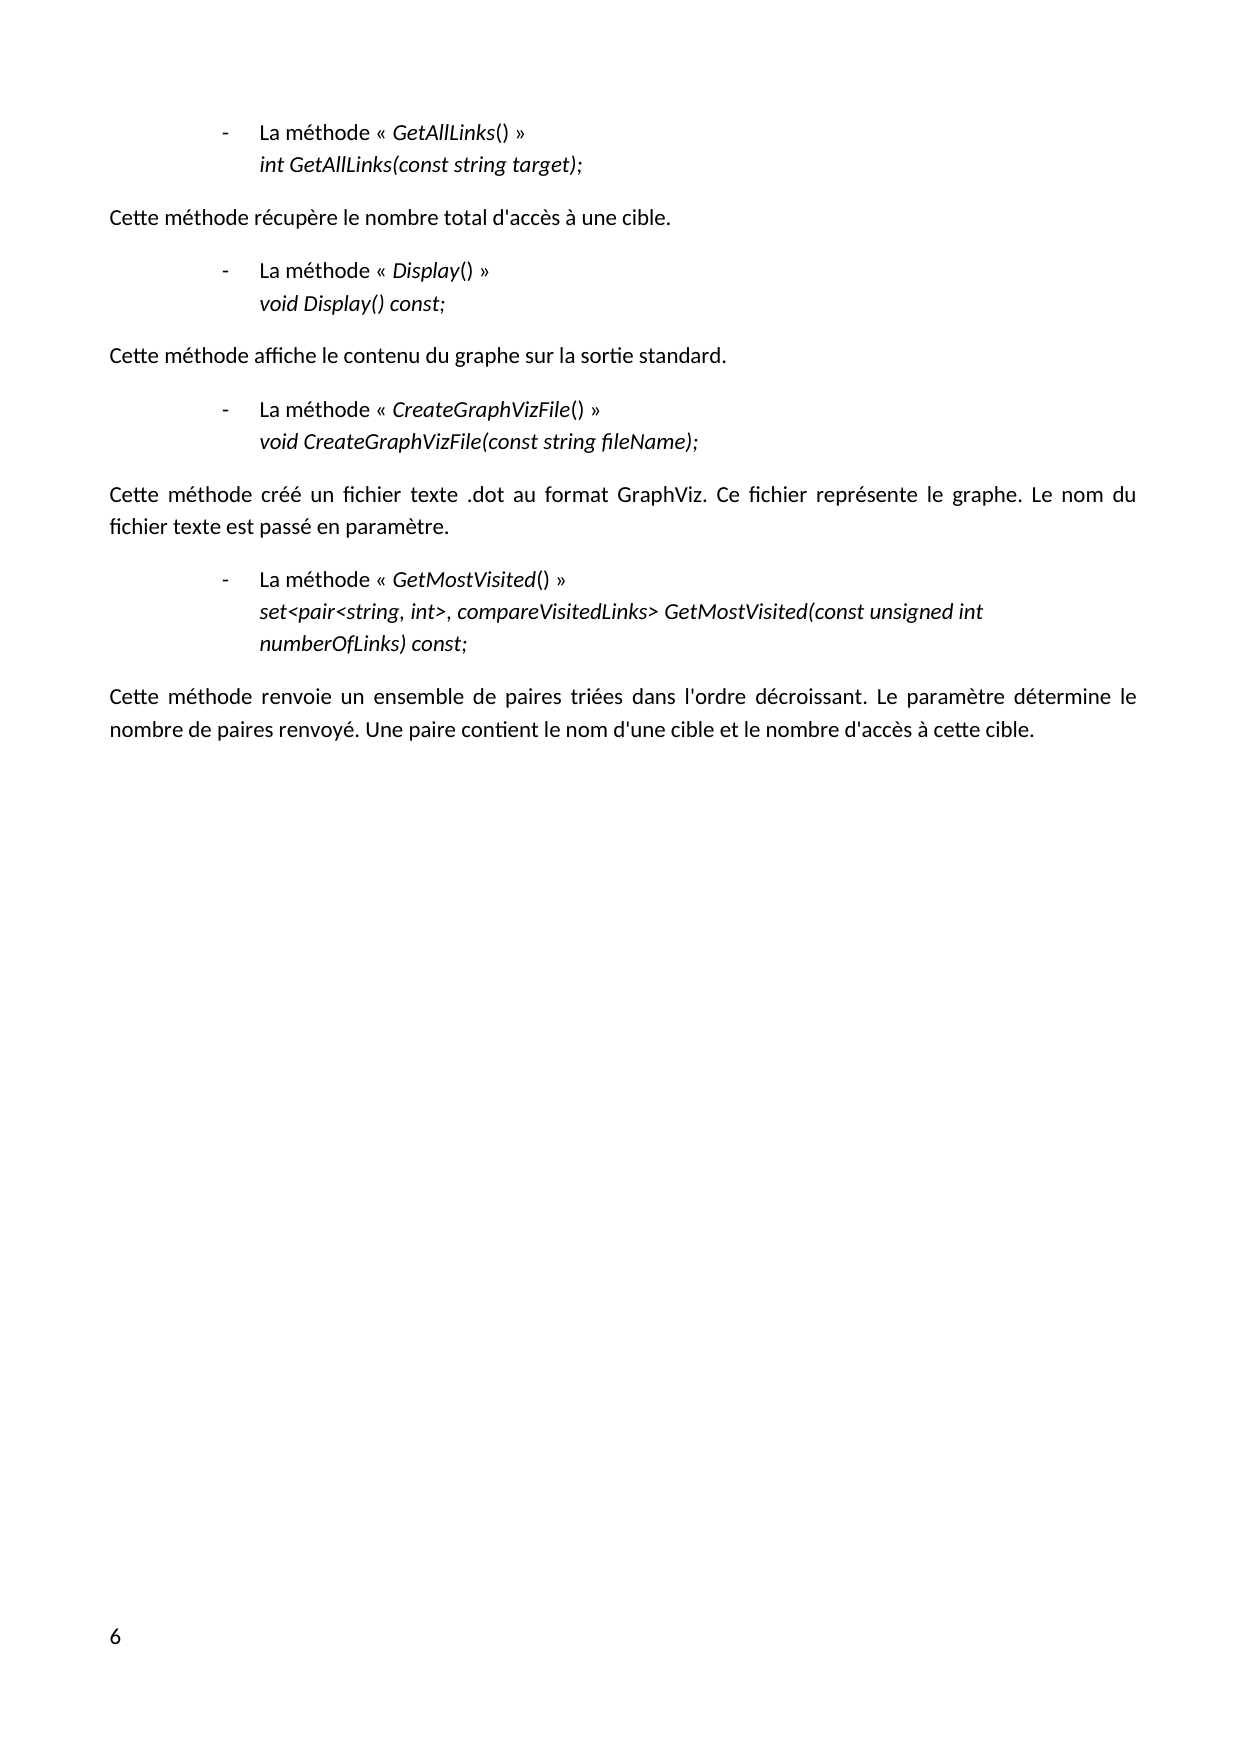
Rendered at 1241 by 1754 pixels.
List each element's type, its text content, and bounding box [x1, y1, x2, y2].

text Cette méthode récupère le nombre total d'accès à une cible. [109, 203, 1139, 231]
list La méthode « GetMostVisited() » set<pair<string, int>, compareVisitedLinks> GetMostVisited(const unsigned int numberOfLinks) const; [222, 565, 1139, 657]
text Cette méthode créé un fichier texte .dot au format GraphViz. Ce fichier représente le graphe. Le nom du fichier texte est passé en paramètre. [109, 480, 1139, 540]
text Cette méthode affiche le contenu du graphe sur la sortie standard. [109, 342, 1139, 370]
list La méthode « CreateGraphVizFile() » void CreateGraphVizFile(const string fileName); [222, 395, 1139, 455]
text Cette méthode renvoie un ensemble de paires triées dans l'ordre décroissant. Le paramètre détermine le nombre de paires renvoyé. Une paire contient le nom d'une cible et le nombre d'accès à cette cible. [109, 682, 1139, 743]
list La méthode « GetAllLinks() » int GetAllLinks(const string target); [222, 118, 1139, 178]
list La méthode « Display() » void Display() const; [222, 256, 1139, 317]
